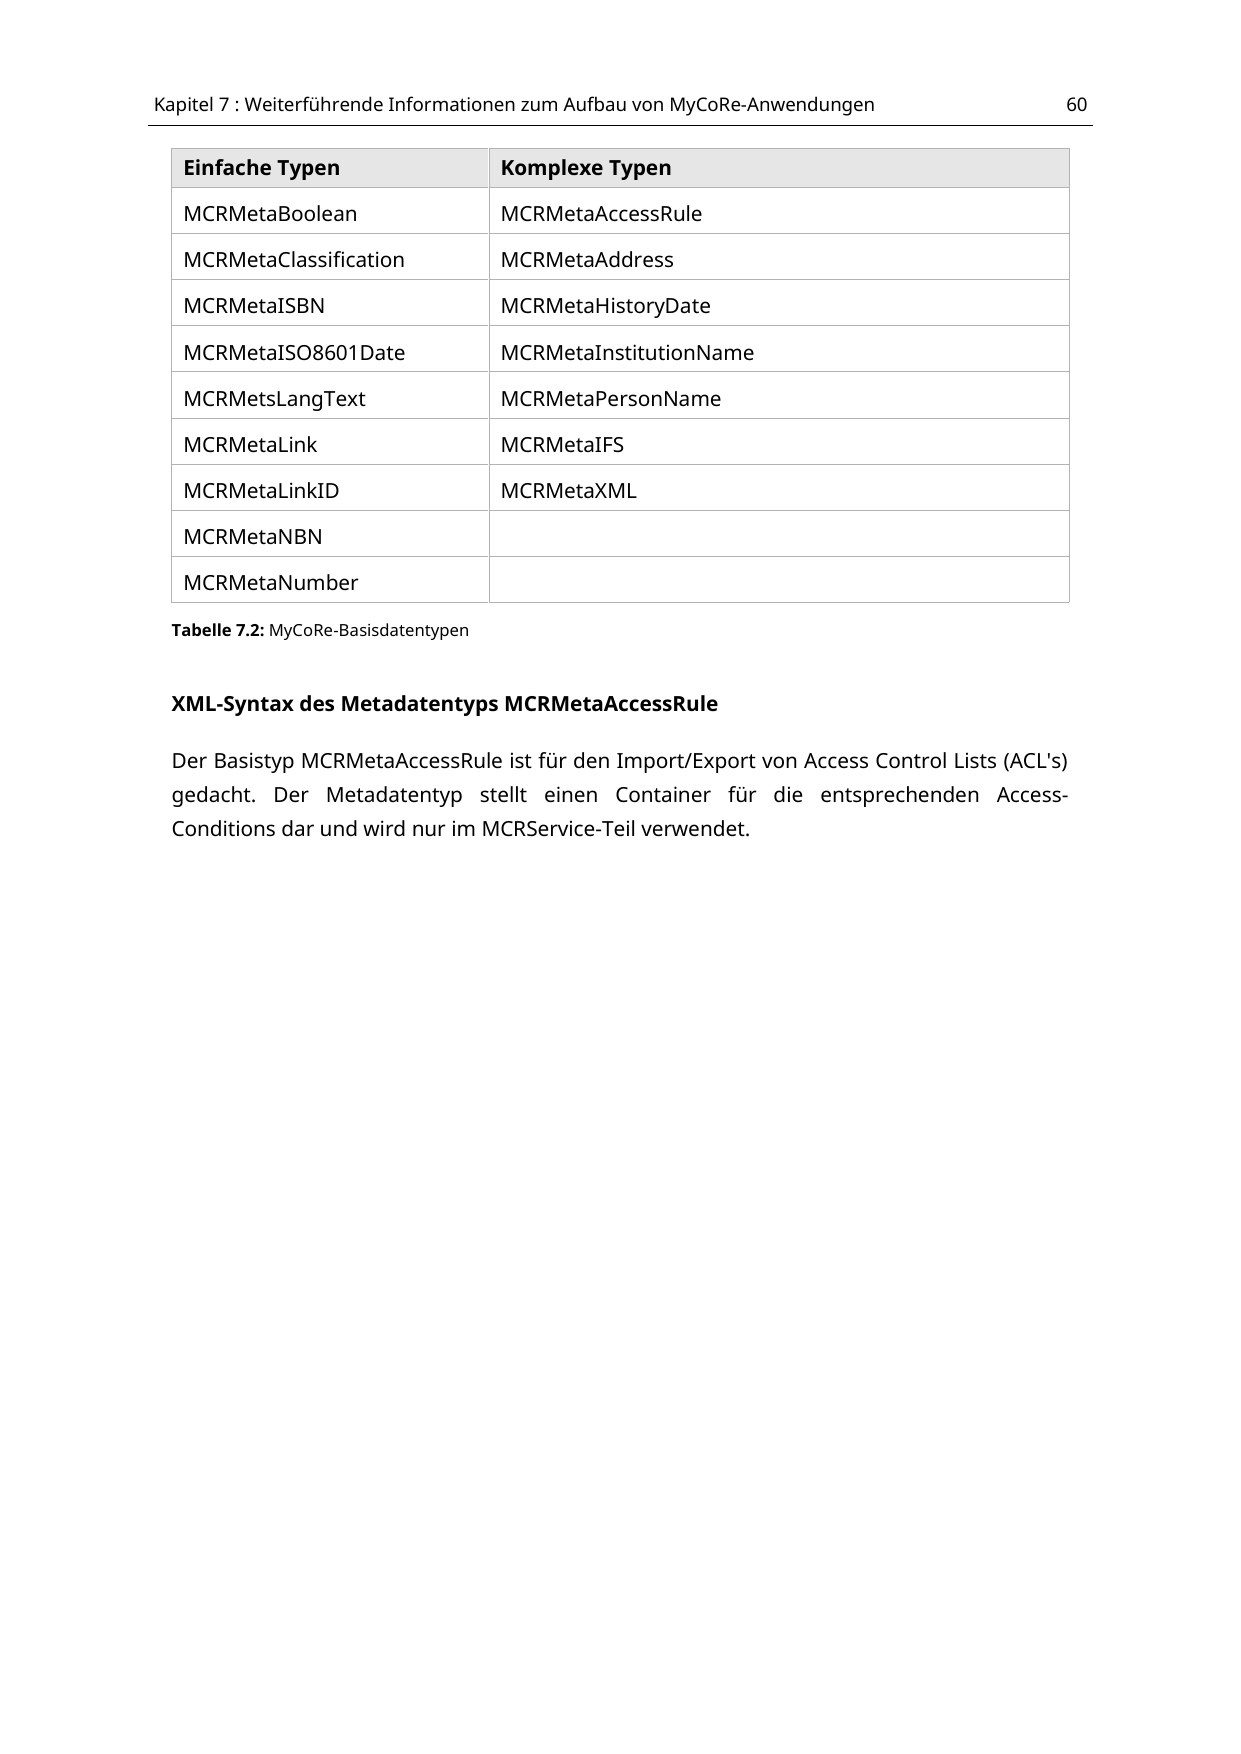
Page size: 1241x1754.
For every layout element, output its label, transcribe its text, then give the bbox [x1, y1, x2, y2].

table_cell MCRMetaNBN [172, 511, 488, 556]
table_cell MCRMetaISBN [172, 280, 488, 325]
table_cell MCRMetaClassification [172, 234, 488, 279]
table_cell MCRMetaInstitutionName [490, 326, 1069, 371]
table_header Komplexe Typen [490, 149, 1069, 187]
table_cell MCRMetaISO8601Date [172, 326, 488, 371]
table_cell MCRMetaAccessRule [490, 188, 1069, 233]
table_cell MCRMetaBoolean [172, 188, 488, 233]
subtitle XML-Syntax des Metadatentyps MCRMetaAccessRule [171, 689, 1092, 717]
table_cell MCRMetaIFS [490, 419, 1069, 464]
table_cell MCRMetaAddress [490, 234, 1069, 279]
table_cell MCRMetaNumber [172, 557, 488, 602]
table_cell MCRMetaXML [490, 465, 1069, 510]
table_cell MCRMetaLinkID [172, 465, 488, 510]
table_cell MCRMetaHistoryDate [490, 280, 1069, 325]
table_header Einfache Typen [172, 149, 488, 187]
table_cell MCRMetsLangText [172, 372, 488, 418]
table_cell [490, 511, 1069, 556]
table_cell MCRMetaLink [172, 419, 488, 464]
text Tabelle 7.2: MyCoRe-Basisdatentypen [171, 618, 1069, 641]
table_cell [490, 557, 1069, 602]
table_cell MCRMetaPersonName [490, 372, 1069, 418]
text Der Basistyp MCRMetaAccessRule ist für den Import/Export von Access Control Lists (ACL's) gedacht. Der Metadatentyp stellt einen Container für die entsprechenden Access-Conditions dar und wird nur im MCRService-Teil verwendet. [171, 746, 1069, 842]
